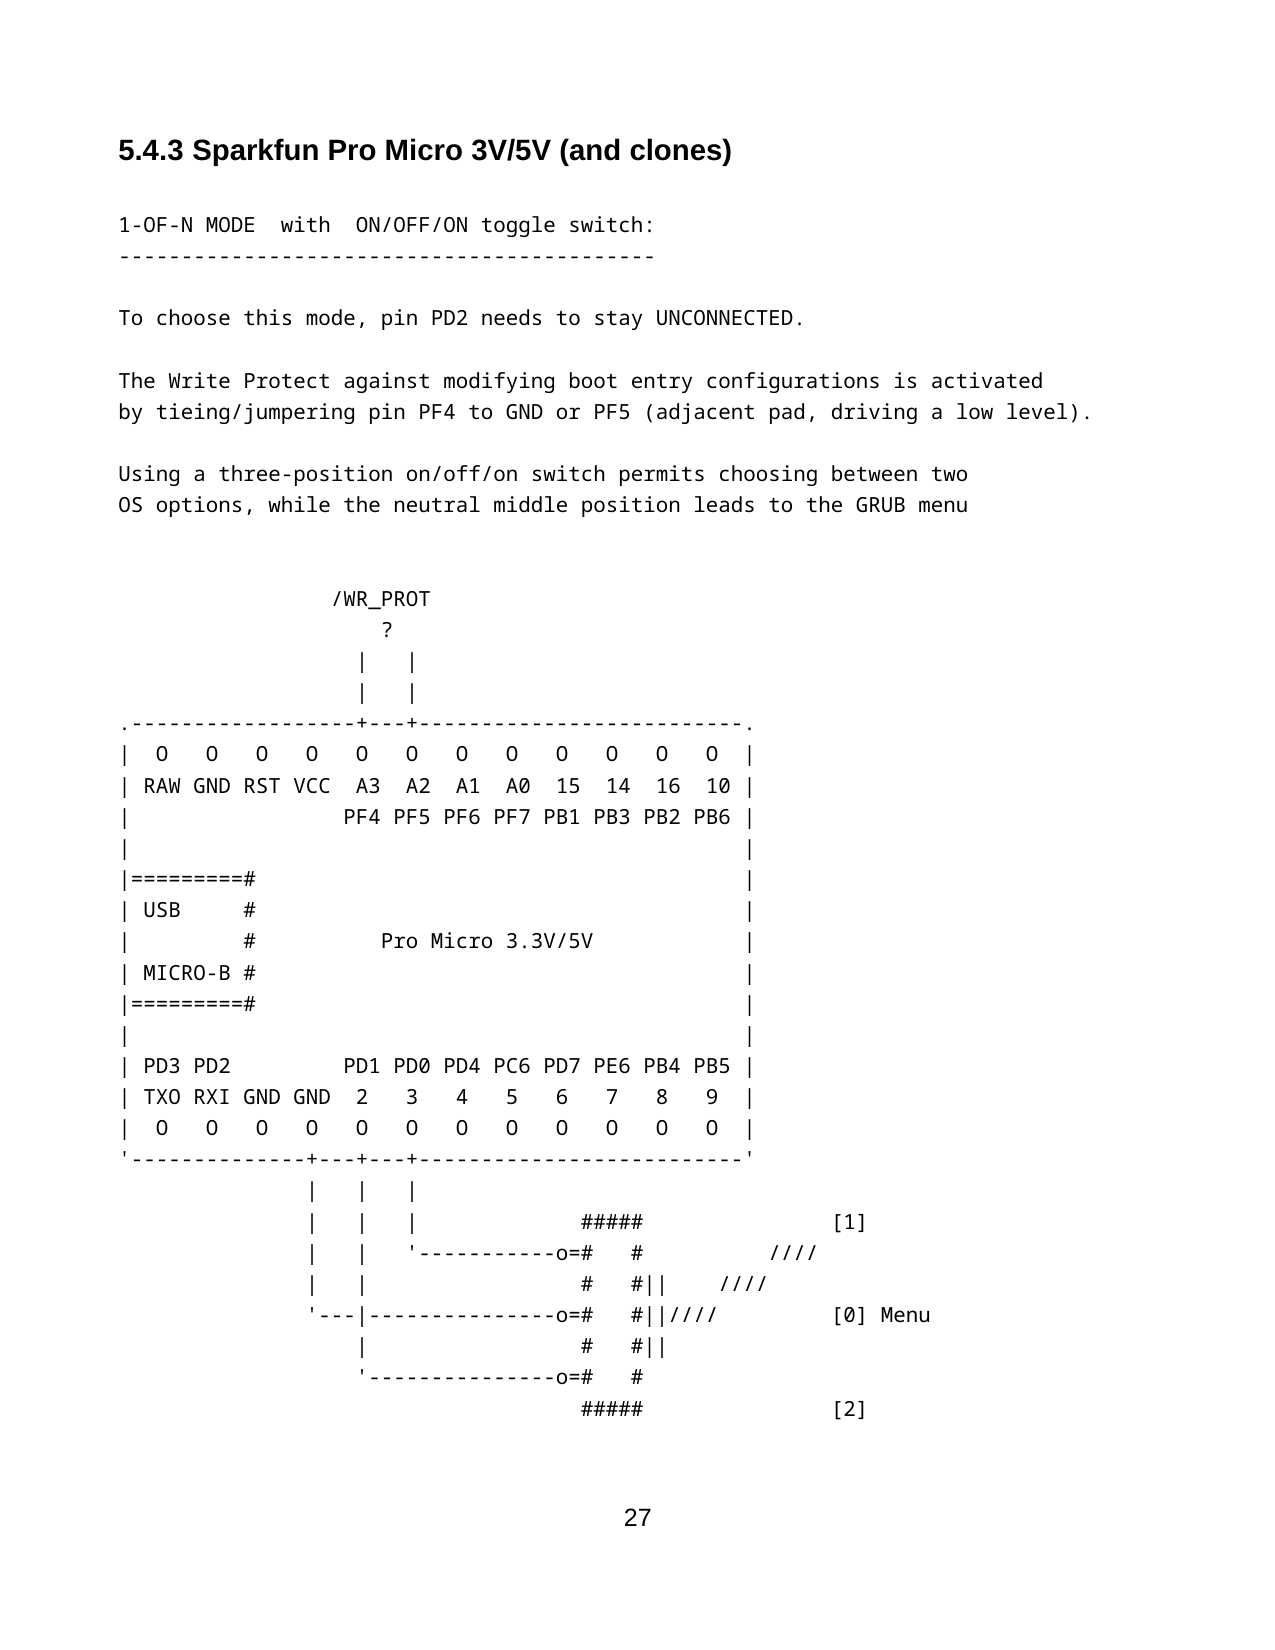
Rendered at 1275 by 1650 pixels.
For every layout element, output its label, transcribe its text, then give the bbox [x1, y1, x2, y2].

text 1-OF-N MODE with ON/OFF/ON toggle switch: [118, 210, 1157, 238]
text ------------------------------------------- [118, 241, 1157, 270]
text | TXO RXI GND GND 2 3 4 5 6 7 8 9 | [118, 1082, 1157, 1111]
text | USB # | [118, 895, 1157, 924]
text The Write Protect against modifying boot entry configurations is activated [118, 366, 1157, 394]
text by tieing/jumpering pin PF4 to GND or PF5 (adjacent pad, driving a low level). [118, 397, 1157, 425]
text ##### [2] [118, 1394, 1157, 1422]
text To choose this mode, pin PD2 needs to stay UNCONNECTED. [118, 303, 1157, 332]
text '--------------+---+---+--------------------------' [118, 1144, 1157, 1173]
text OS options, while the neutral middle position leads to the GRUB menu [118, 490, 1157, 519]
text '---------------o=# # [118, 1362, 1157, 1391]
text | O O O O O O O O O O O O | [118, 739, 1157, 768]
text | | # #|| //// [118, 1269, 1157, 1297]
text |=========# | [118, 989, 1157, 1017]
text /WR_PROT [118, 584, 1157, 612]
text |=========# | [118, 864, 1157, 893]
text | | [118, 1020, 1157, 1048]
text | RAW GND RST VCC A3 A2 A1 A0 15 14 16 10 | [118, 771, 1157, 799]
text | # Pro Micro 3.3V/5V | [118, 926, 1157, 955]
text | | [118, 646, 1157, 674]
text ? [118, 615, 1157, 643]
text | | [118, 833, 1157, 861]
text | # #|| [118, 1331, 1157, 1360]
text | | | ##### [1] [118, 1207, 1157, 1235]
text | PD3 PD2 PD1 PD0 PD4 PC6 PD7 PE6 PB4 PB5 | [118, 1051, 1157, 1079]
text | PF4 PF5 PF6 PF7 PB1 PB3 PB2 PB6 | [118, 802, 1157, 830]
text | | | [118, 1176, 1157, 1204]
text .------------------+---+--------------------------. [118, 708, 1157, 737]
text Using a three-position on/off/on switch permits choosing between two [118, 459, 1157, 488]
text | O O O O O O O O O O O O | [118, 1113, 1157, 1142]
text | MICRO-B # | [118, 958, 1157, 986]
text | | [118, 677, 1157, 706]
text | | '-----------o=# # //// [118, 1238, 1157, 1266]
subtitle Sparkfun Pro Micro 3V/5V (and clones) [118, 133, 1157, 166]
text '---|---------------o=# #||//// [0] Menu [118, 1300, 1157, 1329]
